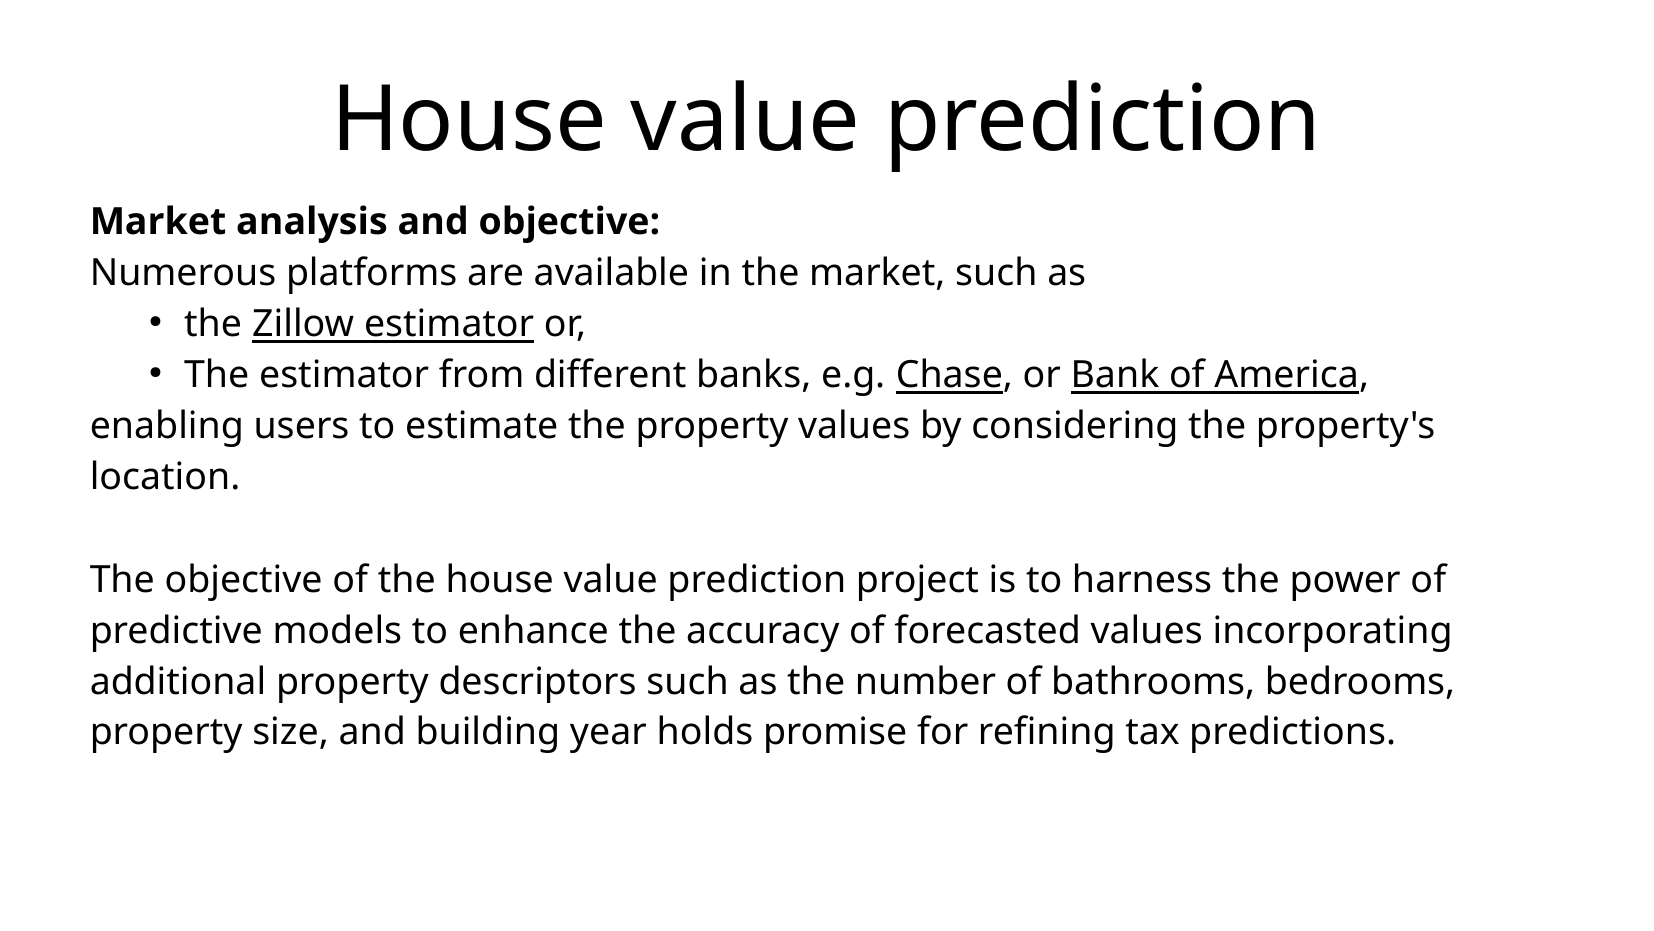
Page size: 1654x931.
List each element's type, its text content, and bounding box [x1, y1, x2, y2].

title House value prediction [82, 37, 1571, 187]
text_box Market analysis and objective: Numerous platforms are available in the market, such as the Zillow estimator or, The estimator from different banks, e.g. Chase, or Bank of America, enabling users to estimate the property values by considering the property's location. The objective of the house value prediction project is to harness the power of predictive models to enhance the accuracy of forecasted values incorporating additional property descriptors such as the number of bathrooms, bedrooms, property size, and building year holds promise for refining tax predictions. [75, 187, 1576, 762]
